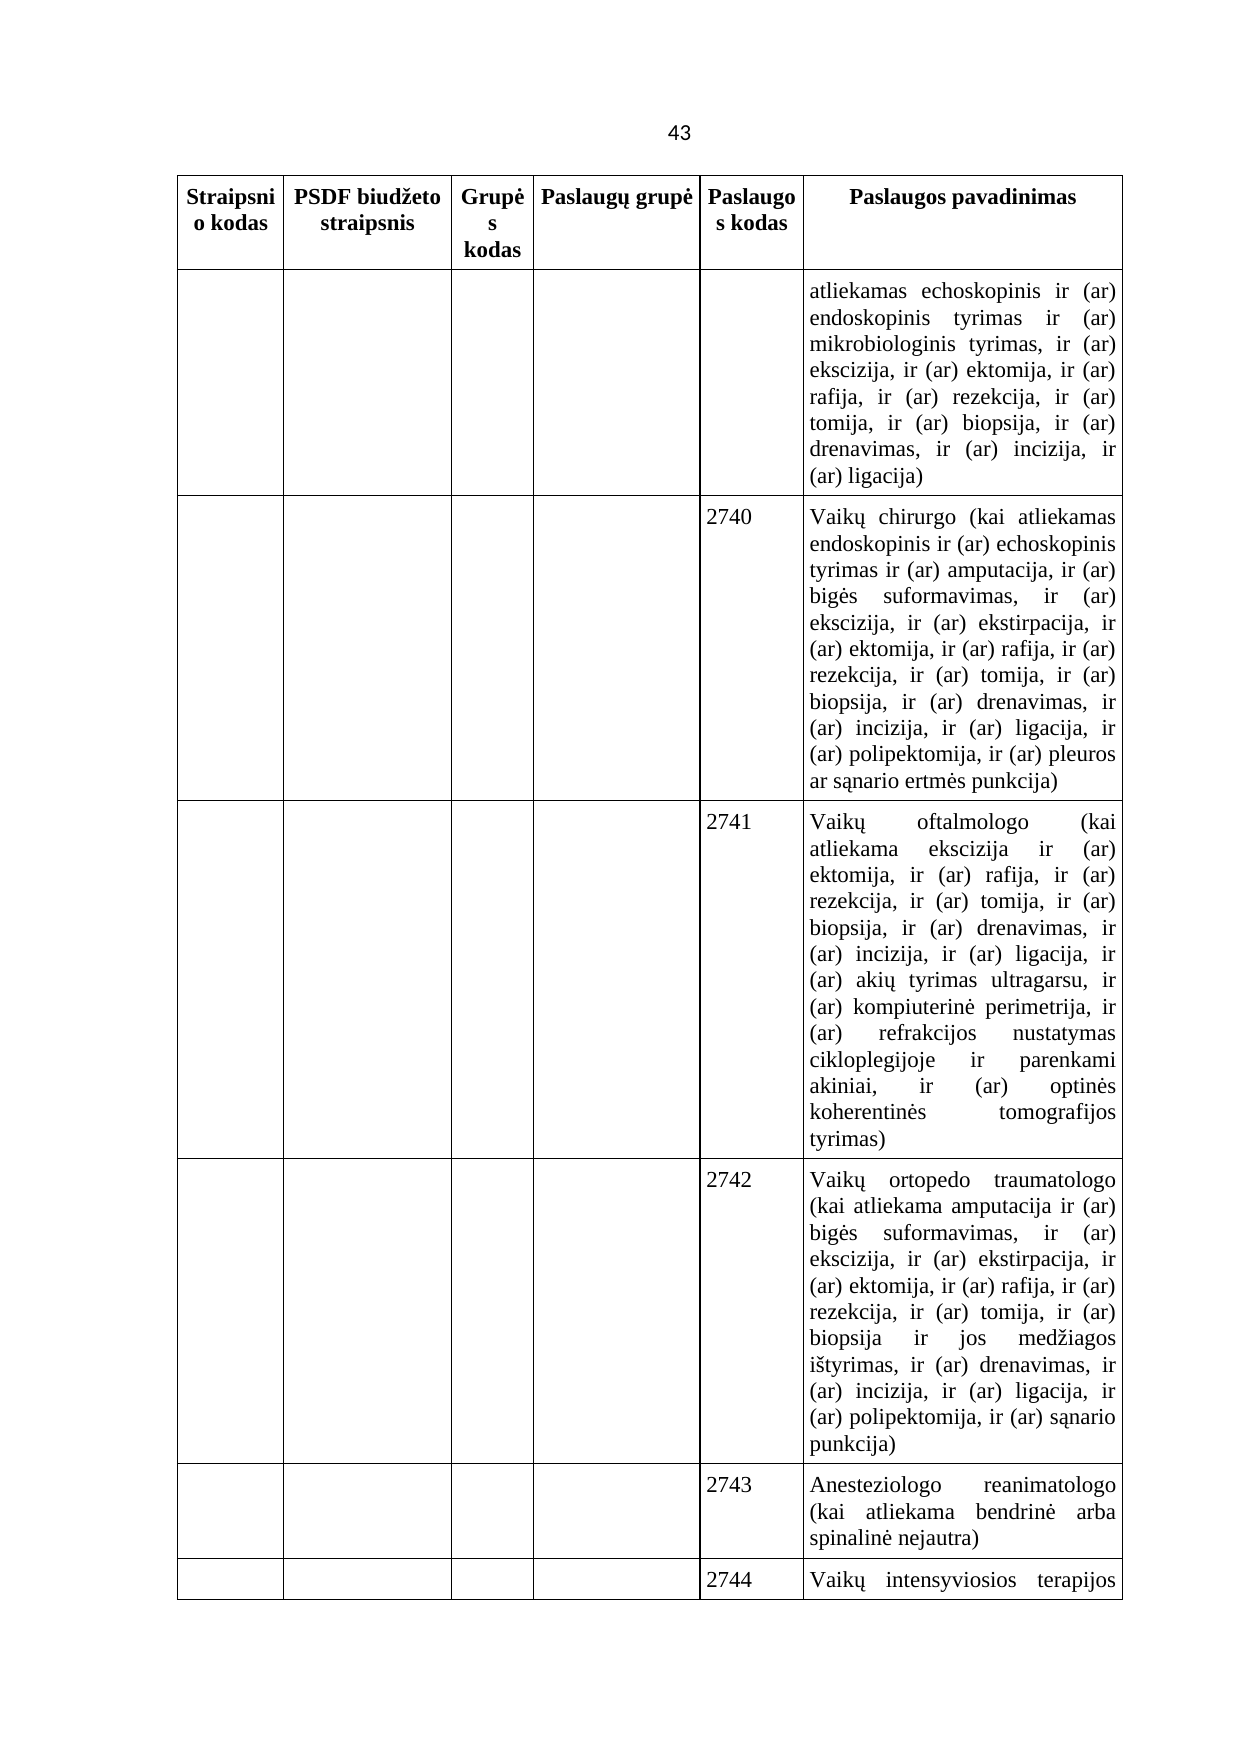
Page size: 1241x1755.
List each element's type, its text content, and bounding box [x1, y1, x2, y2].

table_cell [284, 1464, 451, 1557]
table_cell [178, 1464, 283, 1557]
table_cell Vaikų oftalmologo (kai atliekama ekscizija ir (ar) ektomija, ir (ar) rafija, ir (ar) rezekcija, ir (ar) tomija, ir (ar) biopsija, ir (ar) drenavimas, ir (ar) incizija, ir (ar) ligacija, ir (ar) akių tyrimas ultragarsu, ir (ar) kompiuterinė perimetrija, ir (ar) refrakcijos nustatymas cikloplegijoje ir parenkami akiniai, ir (ar) optinės koherentinės tomografijos tyrimas) [804, 801, 1122, 1158]
table_cell [284, 496, 451, 800]
table_cell [284, 801, 451, 1158]
table_cell 2743 [701, 1464, 803, 1557]
table_cell 2741 [701, 801, 803, 1158]
table_cell [452, 1159, 533, 1463]
table_cell [452, 1464, 533, 1557]
table_header PSDF biudžeto straipsnis [284, 176, 451, 269]
table_cell Vaikų ortopedo traumatologo (kai atliekama amputacija ir (ar) bigės suformavimas, ir (ar) ekscizija, ir (ar) ekstirpacija, ir (ar) ektomija, ir (ar) rafija, ir (ar) rezekcija, ir (ar) tomija, ir (ar) biopsija ir jos medžiagos ištyrimas, ir (ar) drenavimas, ir (ar) incizija, ir (ar) ligacija, ir (ar) polipektomija, ir (ar) sąnario punkcija) [804, 1159, 1122, 1463]
table_cell [534, 496, 699, 800]
table_header Straipsnio kodas [178, 176, 283, 269]
table_cell [284, 270, 451, 495]
table_cell 2742 [701, 1159, 803, 1463]
table_cell [534, 1464, 699, 1557]
table_cell [452, 801, 533, 1158]
table_cell [452, 496, 533, 800]
table_cell [178, 801, 283, 1158]
table_cell [701, 270, 803, 495]
table_cell [178, 1159, 283, 1463]
table_header Grupės kodas [452, 176, 533, 269]
table_cell 2740 [701, 496, 803, 800]
table_cell atliekamas echoskopinis ir (ar) endoskopinis tyrimas ir (ar) mikrobiologinis tyrimas, ir (ar) ekscizija, ir (ar) ektomija, ir (ar) rafija, ir (ar) rezekcija, ir (ar) tomija, ir (ar) biopsija, ir (ar) drenavimas, ir (ar) incizija, ir (ar) ligacija) [804, 270, 1122, 495]
table_header Paslaugos pavadinimas [804, 176, 1122, 269]
table_cell [452, 270, 533, 495]
table_cell [534, 1159, 699, 1463]
table_cell Vaikų chirurgo (kai atliekamas endoskopinis ir (ar) echoskopinis tyrimas ir (ar) amputacija, ir (ar) bigės suformavimas, ir (ar) ekscizija, ir (ar) ekstirpacija, ir (ar) ektomija, ir (ar) rafija, ir (ar) rezekcija, ir (ar) tomija, ir (ar) biopsija, ir (ar) drenavimas, ir (ar) incizija, ir (ar) ligacija, ir (ar) polipektomija, ir (ar) pleuros ar sąnario ertmės punkcija) [804, 496, 1122, 800]
table_cell [534, 270, 699, 495]
table_header Paslaugų grupė [534, 176, 699, 269]
table_header Paslaugos kodas [701, 176, 803, 269]
table_cell [284, 1559, 451, 1599]
table_cell [178, 270, 283, 495]
table_cell [284, 1159, 451, 1463]
table_cell [534, 1559, 699, 1599]
table_cell 2744 [701, 1559, 803, 1599]
table_cell Anesteziologo reanimatologo (kai atliekama bendrinė arba spinalinė nejautra) [804, 1464, 1122, 1557]
table_cell [178, 496, 283, 800]
table_cell [178, 1559, 283, 1599]
table_cell [534, 801, 699, 1158]
table_cell Vaikų intensyviosios terapijos [804, 1559, 1122, 1599]
table_cell [452, 1559, 533, 1599]
